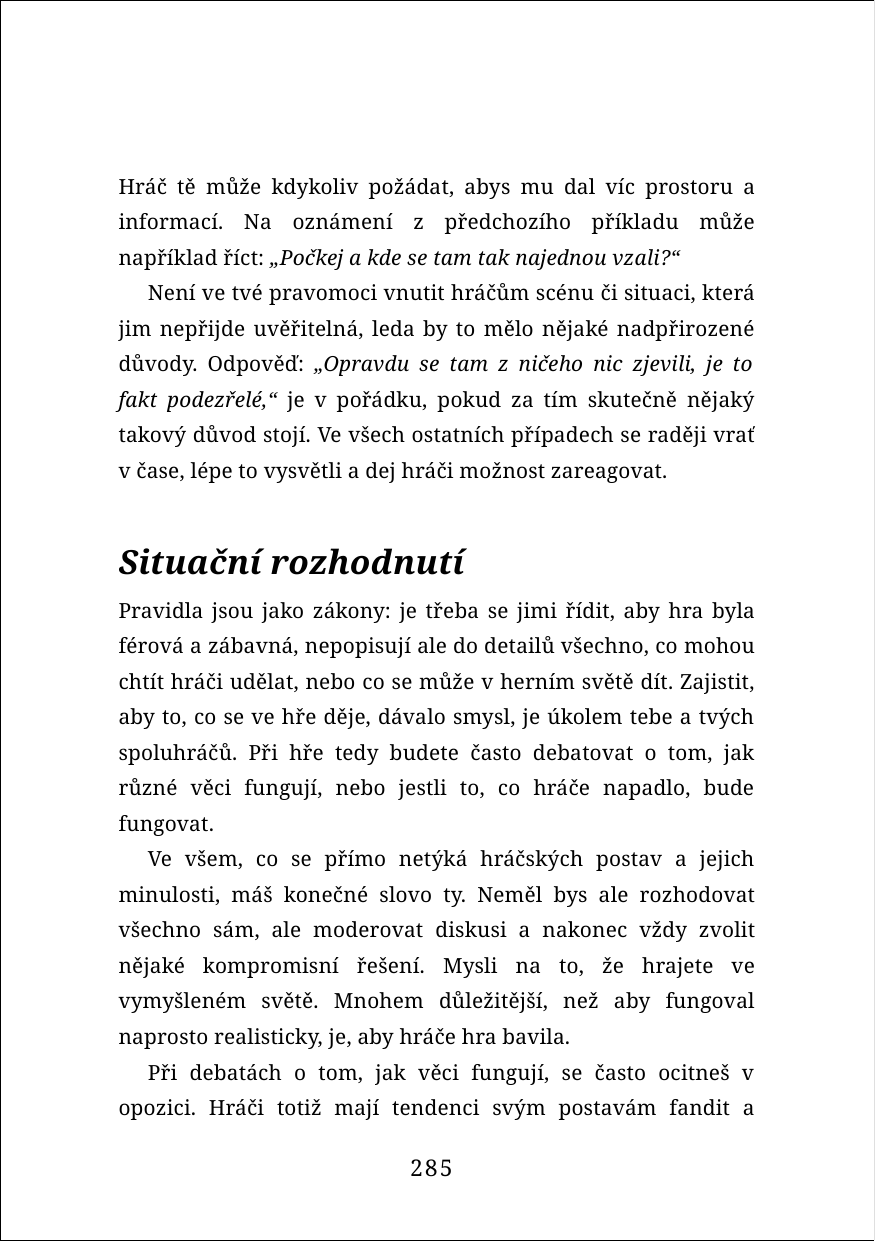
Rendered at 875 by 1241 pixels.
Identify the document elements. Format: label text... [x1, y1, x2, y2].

subtitle Situační rozhodnutí [118, 539, 756, 584]
text Pravidla jsou jako zákony: je třeba se jimi řídit, aby hra byla férová a zábavná, nepopisují ale do detailů všechno, co mohou chtít hráči udělat, nebo co se může v herním světě dít. Zajistit, aby to, co se ve hře děje, dávalo smysl, je úkolem tebe a tvých spoluhráčů. Při hře tedy budete často debatovat o tom, jak různé věci fungují, nebo jestli to, co hráče napadlo, bude fungovat. Ve všem, co se přímo netýká hráčských postav a jejich minulosti, máš konečné slovo ty. Neměl bys ale rozhodovat všechno sám, ale moderovat diskusi a nakonec vždy zvolit nějaké kompromisní řešení. Mysli na to, že hrajete ve vymyšleném světě. Mnohem důležitější, než aby fungoval naprosto realisticky, je, aby hráče hra bavila. Při debatách o tom, jak věci fungují, se často ocitneš v opozici. Hráči totiž mají tendenci svým postavám fandit a [118, 596, 756, 1122]
text Hráč tě může kdykoliv požádat, abys mu dal víc prostoru a informací. Na oznámení z předchozího příkladu může například říct: „Počkej a kde se tam tak najednou vzali?“ Není ve tvé pravomoci vnutit hráčům scénu či situaci, která jim nepřijde uvěřitelná, leda by to mělo nějaké nadpřirozené důvody. Odpověď: „Opravdu se tam z ničeho nic zjevili, je to fakt podezřelé,“ je v pořádku, pokud za tím skutečně nějaký takový důvod stojí. Ve všech ostatních případech se raději vrať v čase, lépe to vysvětli a dej hráči možnost zareagovat. [118, 172, 756, 484]
